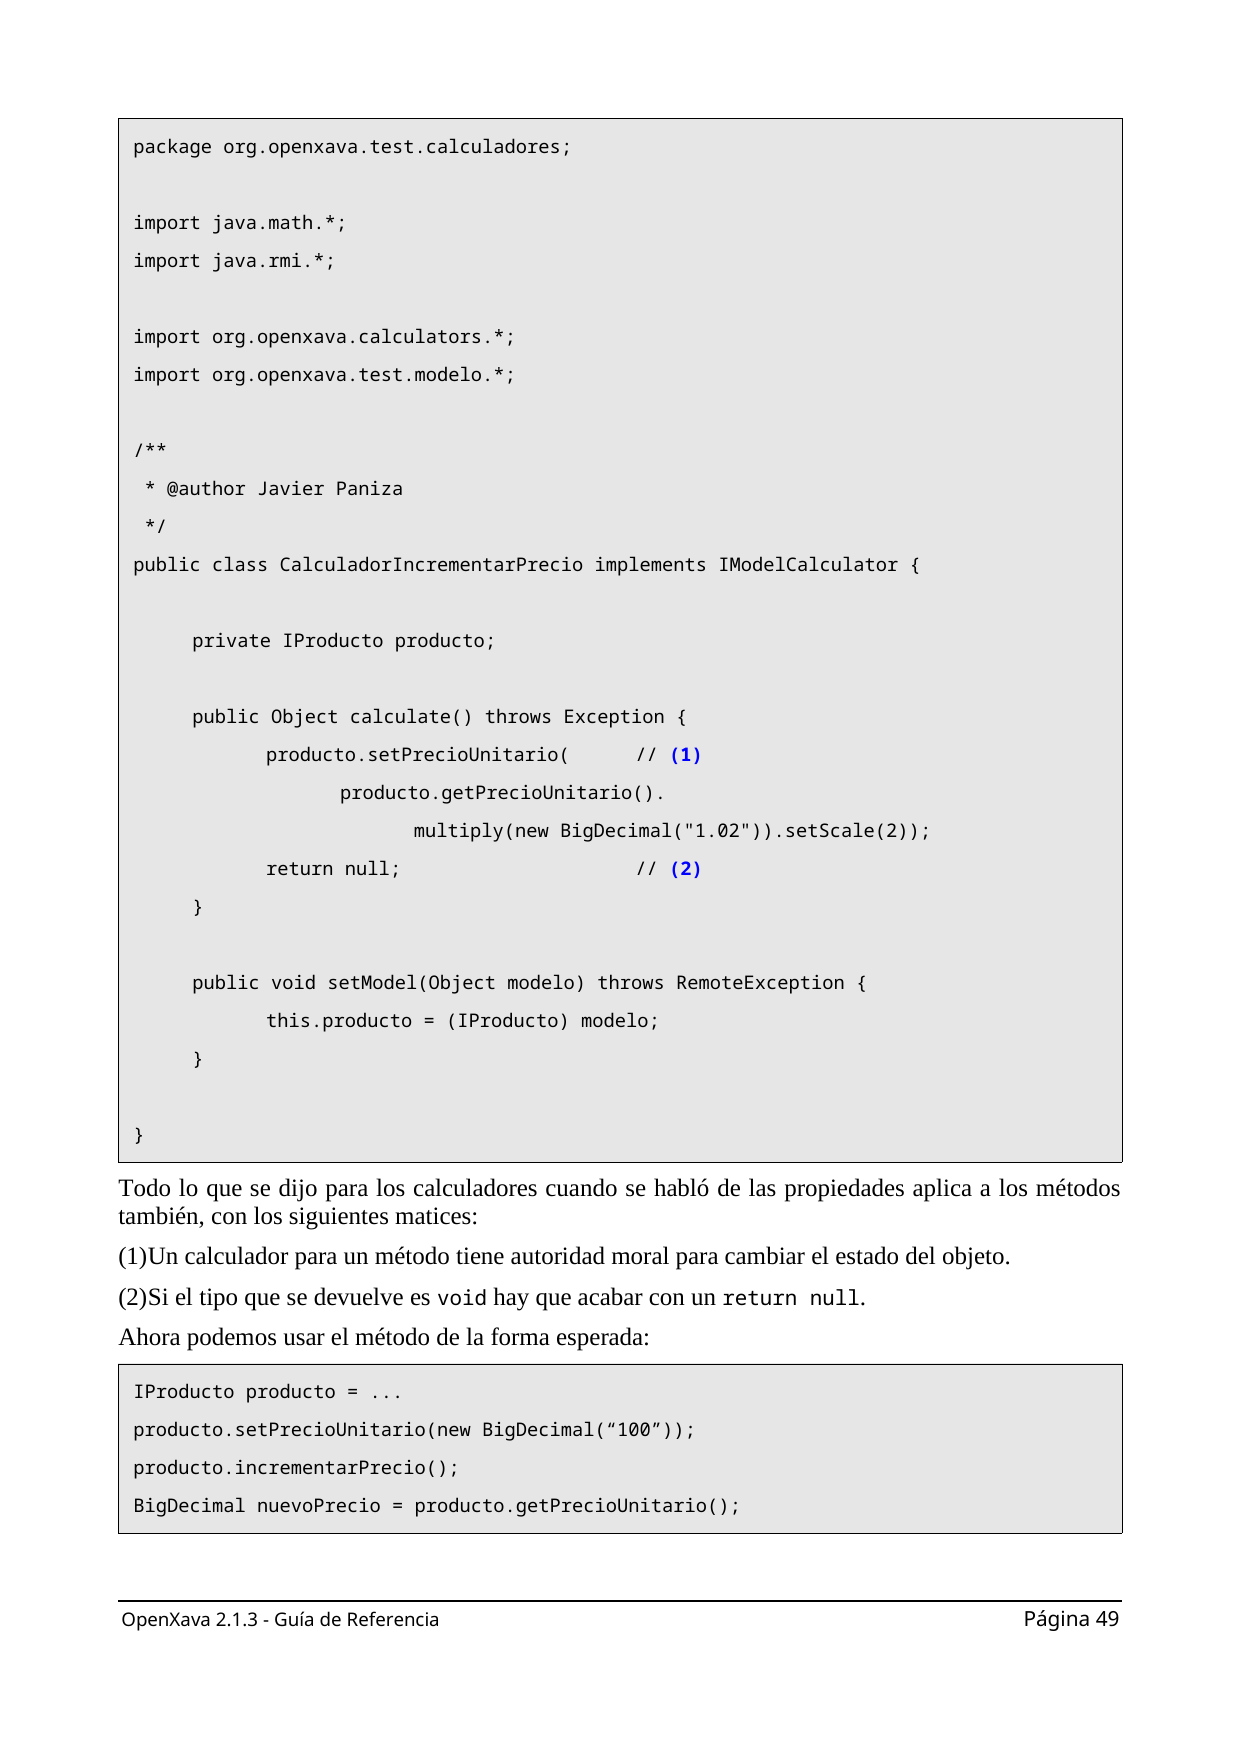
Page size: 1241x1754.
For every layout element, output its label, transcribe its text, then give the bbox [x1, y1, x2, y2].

text package org.openxava.test.calculadores; [119, 119, 1122, 156]
text producto.setPrecioUnitario(new BigDecimal(“100”)); [119, 1402, 1122, 1439]
text /** [119, 422, 1122, 460]
text import java.rmi.*; [119, 232, 1122, 270]
text BigDecimal nuevoPrecio = producto.getPrecioUnitario(); [119, 1478, 1122, 1533]
text producto.getPrecioUnitario(). [119, 764, 1122, 802]
text import java.math.*; [119, 194, 1122, 232]
text multiply(new BigDecimal("1.02")).setScale(2)); [119, 802, 1122, 841]
text } [119, 1031, 1122, 1069]
list Si el tipo que se devuelve es void hay que acabar con un return null. [118, 1283, 1122, 1311]
text private IProducto producto; [119, 612, 1122, 650]
text public void setModel(Object modelo) throws RemoteException { [119, 954, 1122, 993]
text public class CalculadorIncrementarPrecio implements IModelCalculator { [119, 536, 1122, 574]
text return null; // (2) [119, 841, 1122, 878]
text this.producto = (IProducto) modelo; [119, 993, 1122, 1031]
text } [119, 1107, 1122, 1162]
text */ [119, 498, 1122, 536]
text Todo lo que se dijo para los calculadores cuando se habló de las propiedades aplica a los métodos también, con los siguientes matices: [118, 1174, 1122, 1230]
text public Object calculate() throws Exception { [119, 688, 1122, 726]
text producto.setPrecioUnitario( // (1) [119, 726, 1122, 764]
text producto.incrementarPrecio(); [119, 1439, 1122, 1478]
text import org.openxava.test.modelo.*; [119, 346, 1122, 384]
text } [119, 878, 1122, 917]
text import org.openxava.calculators.*; [119, 308, 1122, 346]
list Un calculador para un método tiene autoridad moral para cambiar el estado del objeto. [118, 1242, 1122, 1270]
text * @author Javier Paniza [119, 460, 1122, 498]
text IProducto producto = ... [119, 1365, 1122, 1402]
text Ahora podemos usar el método de la forma esperada: [118, 1323, 1122, 1351]
